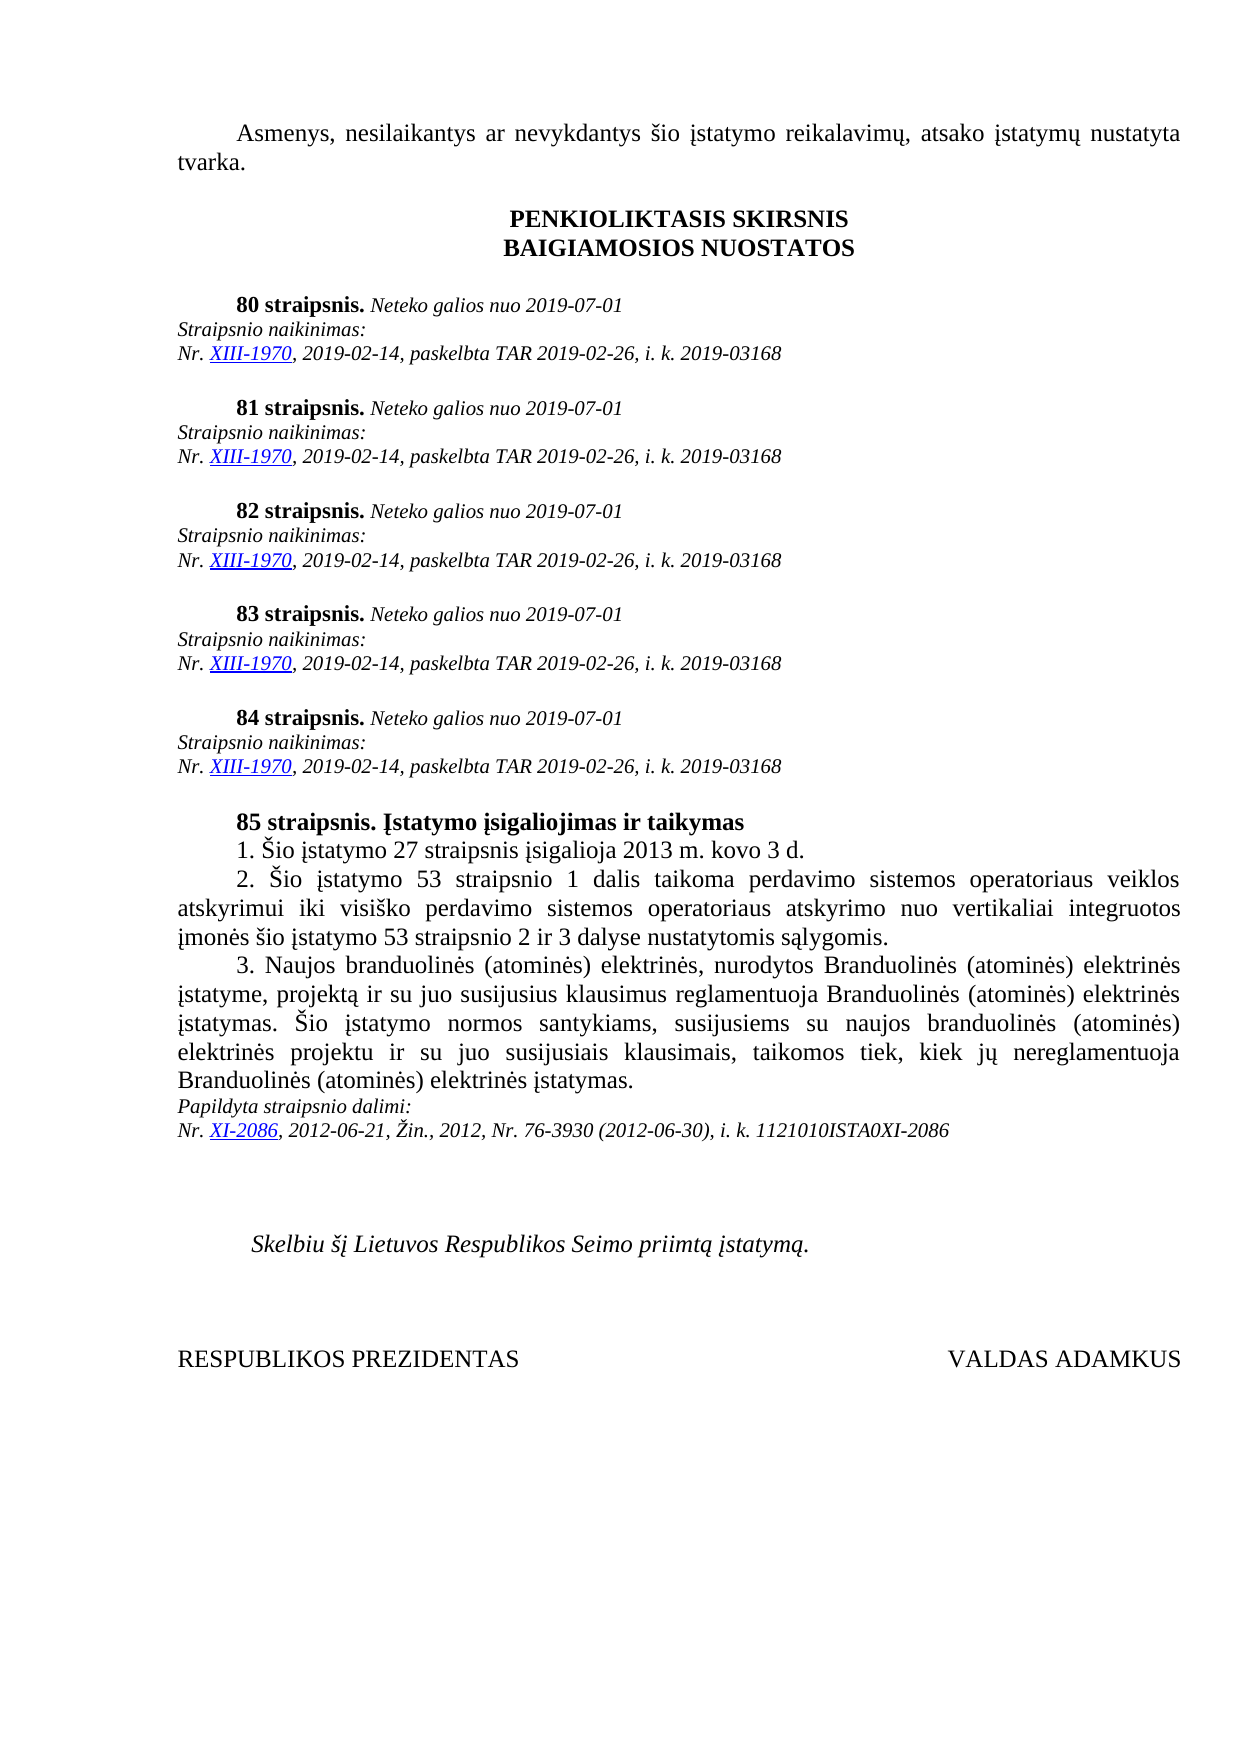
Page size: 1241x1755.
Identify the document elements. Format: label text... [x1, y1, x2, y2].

text BAIGIAMOSIOS NUOSTATOS [177, 233, 1181, 262]
text 2. Šio įstatymo 53 straipsnio 1 dalis taikoma perdavimo sistemos operatoriaus veiklos atskyrimui iki visiško perdavimo sistemos operatoriaus atskyrimo nuo vertikaliai integruotos įmonės šio įstatymo 53 straipsnio 2 ir 3 dalyse nustatytomis sąlygomis. [177, 864, 1181, 951]
text 83 straipsnis. Neteko galios nuo 2019-07-01 [177, 600, 1181, 627]
text 3. Naujos branduolinės (atominės) elektrinės, nurodytos Branduolinės (atominės) elektrinės įstatyme, projektą ir su juo susijusius klausimus reglamentuoja Branduolinės (atominės) elektrinės įstatymas. Šio įstatymo normos santykiams, susijusiems su naujos branduolinės (atominės) elektrinės projektu ir su juo susijusiais klausimais, taikomos tiek, kiek jų nereglamentuoja Branduolinės (atominės) elektrinės įstatymas. [177, 951, 1181, 1094]
text Nr. XIII-1970, 2019-02-14, paskelbta TAR 2019-02-26, i. k. 2019-03168 [177, 341, 1181, 365]
text 84 straipsnis. Neteko galios nuo 2019-07-01 [177, 703, 1181, 730]
text 85 straipsnis. Įstatymo įsigaliojimas ir taikymas [177, 807, 1181, 836]
text Nr. XI-2086, 2012-06-21, Žin., 2012, Nr. 76-3930 (2012-06-30), i. k. 1121010ISTA0XI-2086 [177, 1118, 1181, 1142]
text Skelbiu šį Lietuvos Respublikos Seimo priimtą įstatymą. [177, 1229, 1181, 1257]
text Papildyta straipsnio dalimi: [177, 1094, 1181, 1118]
text 81 straipsnis. Neteko galios nuo 2019-07-01 [177, 394, 1181, 420]
text Nr. XIII-1970, 2019-02-14, paskelbta TAR 2019-02-26, i. k. 2019-03168 [177, 651, 1181, 675]
text Straipsnio naikinimas: [177, 420, 1181, 444]
text 80 straipsnis. Neteko galios nuo 2019-07-01 [177, 291, 1181, 317]
text Nr. XIII-1970, 2019-02-14, paskelbta TAR 2019-02-26, i. k. 2019-03168 [177, 547, 1181, 572]
text Straipsnio naikinimas: [177, 523, 1181, 547]
text Asmenys, nesilaikantys ar nevykdantys šio įstatymo reikalavimų, atsako įstatymų nustatyta tvarka. [177, 118, 1181, 176]
text Straipsnio naikinimas: [177, 730, 1181, 754]
text 1. Šio įstatymo 27 straipsnis įsigalioja 2013 m. kovo 3 d. [177, 836, 1181, 864]
text RESPUBLIKOS PREZIDENTAS VALDAS ADAMKUS [177, 1344, 1181, 1372]
text 82 straipsnis. Neteko galios nuo 2019-07-01 [177, 497, 1181, 523]
text Nr. XIII-1970, 2019-02-14, paskelbta TAR 2019-02-26, i. k. 2019-03168 [177, 444, 1181, 468]
text Nr. XIII-1970, 2019-02-14, paskelbta TAR 2019-02-26, i. k. 2019-03168 [177, 754, 1181, 778]
text Straipsnio naikinimas: [177, 317, 1181, 341]
text PENKIOLIKTASIS SKIRSNIS [177, 204, 1181, 233]
text Straipsnio naikinimas: [177, 627, 1181, 651]
